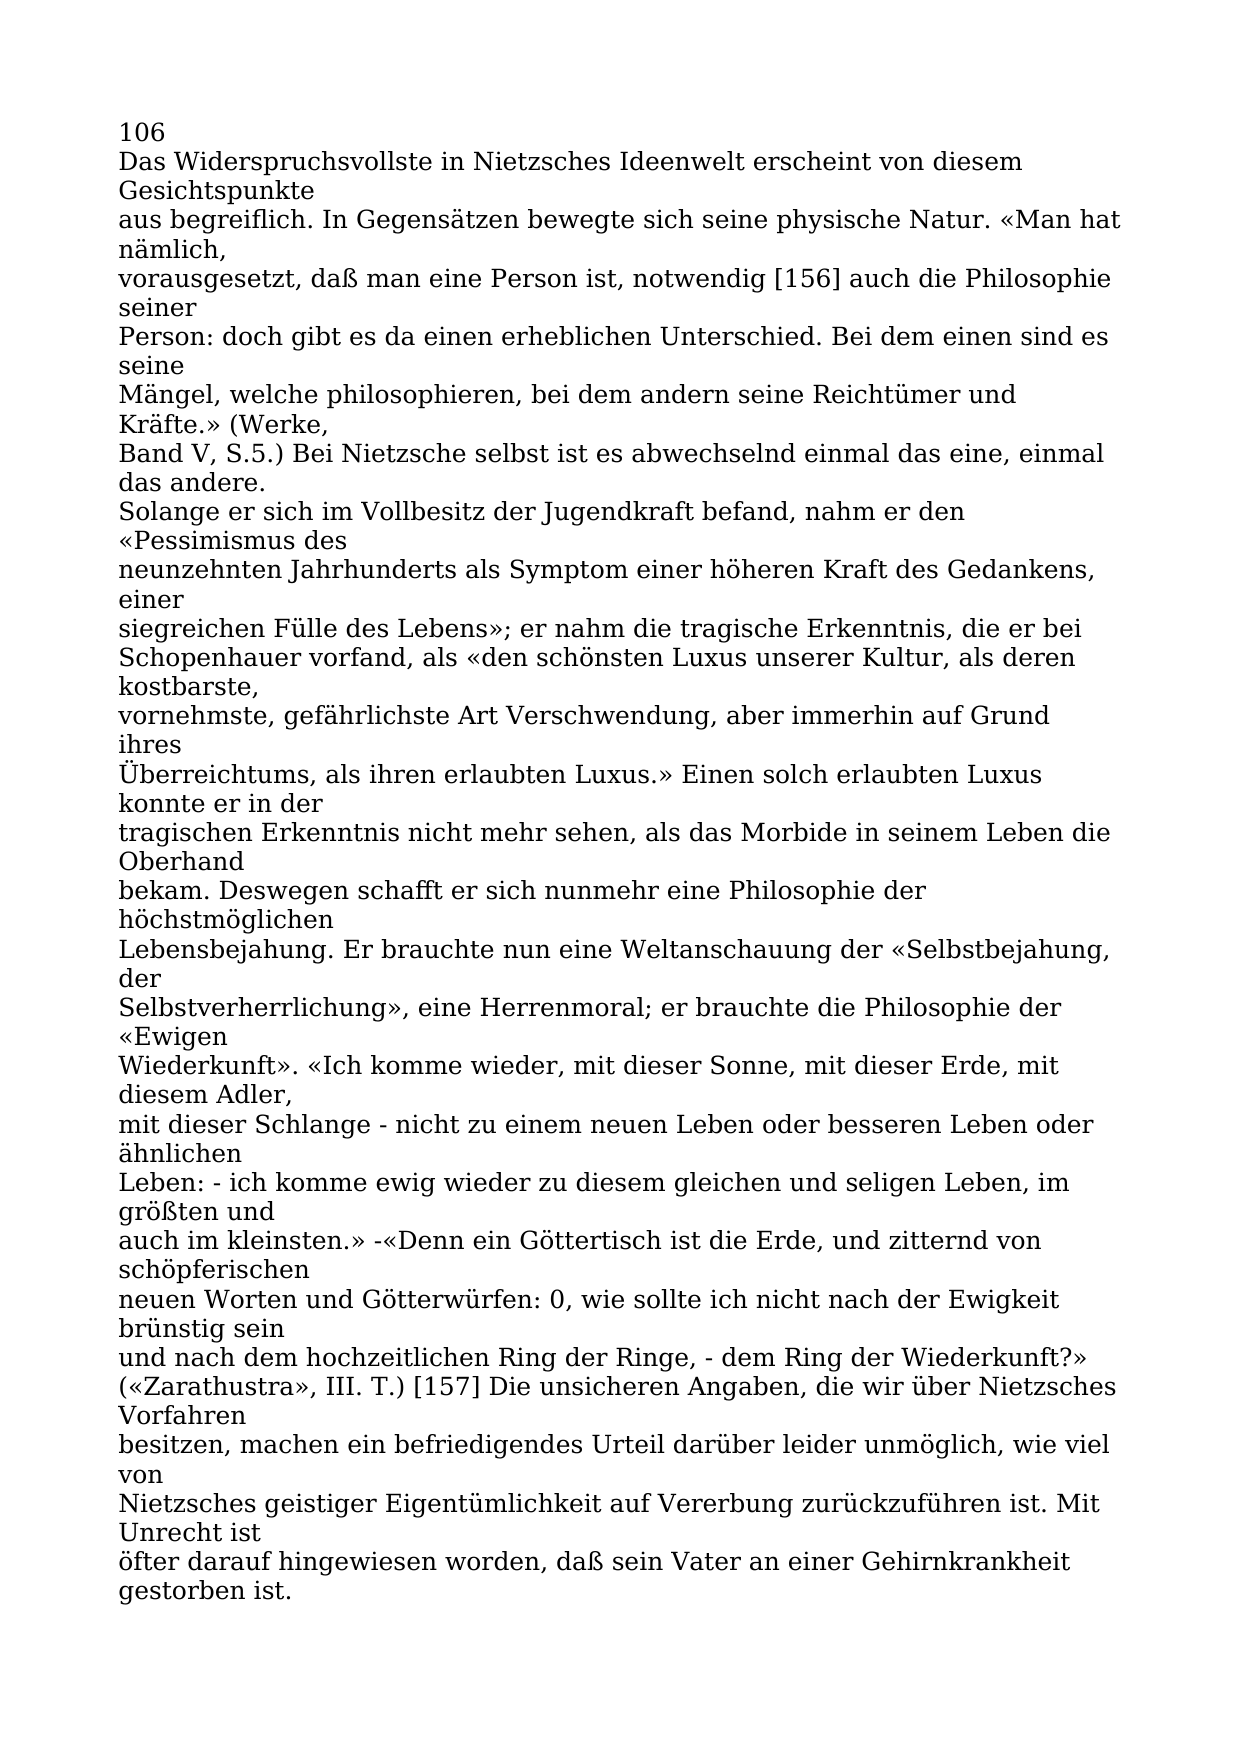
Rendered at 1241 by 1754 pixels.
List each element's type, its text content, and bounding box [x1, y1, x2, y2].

text bekam. Deswegen schafft er sich nunmehr eine Philosophie der höchstmöglichen [118, 876, 1122, 935]
text Selbstverherrlichung», eine Herrenmoral; er brauchte die Philosophie der «Ewigen [118, 993, 1122, 1051]
text neuen Worten und Götterwürfen: 0, wie sollte ich nicht nach der Ewigkeit brünstig sein [118, 1285, 1122, 1343]
text Mängel, welche philosophieren, bei dem andern seine Reichtümer und Kräfte.» (Werke, [118, 381, 1122, 439]
text mit dieser Schlange - nicht zu einem neuen Leben oder besseren Leben oder ähnlichen [118, 1110, 1122, 1168]
text («Zarathustra», III. T.) [157] Die unsicheren Angaben, die wir über Nietzsches Vorfahren [118, 1372, 1122, 1431]
text tragischen Erkenntnis nicht mehr sehen, als das Morbide in seinem Leben die Oberhand [118, 818, 1122, 876]
text vornehmste, gefährlichste Art Verschwendung, aber immerhin auf Grund ihres [118, 701, 1122, 760]
text Überreichtums, als ihren erlaubten Luxus.» Einen solch erlaubten Luxus konnte er in der [118, 760, 1122, 818]
text Das Widerspruchsvollste in Nietzsches Ideenwelt erscheint von diesem Gesichtspunkte [118, 147, 1122, 206]
text Schopenhauer vorfand, als «den schönsten Luxus unserer Kultur, als deren kostbarste, [118, 643, 1122, 701]
text Wiederkunft». «Ich komme wieder, mit dieser Sonne, mit dieser Erde, mit diesem Adler, [118, 1051, 1122, 1110]
text neunzehnten Jahrhunderts als Symptom einer höheren Kraft des Gedankens, einer [118, 556, 1122, 614]
text 106 [118, 118, 1122, 147]
text auch im kleinsten.» -«Denn ein Göttertisch ist die Erde, und zitternd von schöpferischen [118, 1226, 1122, 1285]
text Band V, S.5.) Bei Nietzsche selbst ist es abwechselnd einmal das eine, einmal das andere. [118, 439, 1122, 497]
text Person: doch gibt es da einen erheblichen Unterschied. Bei dem einen sind es seine [118, 322, 1122, 381]
text Nietzsches geistiger Eigentümlichkeit auf Vererbung zurückzuführen ist. Mit Unrecht ist [118, 1489, 1122, 1547]
text aus begreiflich. In Gegensätzen bewegte sich seine physische Natur. «Man hat nämlich, [118, 206, 1122, 264]
text Solange er sich im Vollbesitz der Jugendkraft befand, nahm er den «Pessimismus des [118, 497, 1122, 556]
text vorausgesetzt, daß man eine Person ist, notwendig [156] auch die Philosophie seiner [118, 264, 1122, 322]
text öfter darauf hingewiesen worden, daß sein Vater an einer Gehirnkrankheit gestorben ist. [118, 1547, 1122, 1606]
text besitzen, machen ein befriedigendes Urteil darüber leider unmöglich, wie viel von [118, 1431, 1122, 1489]
text und nach dem hochzeitlichen Ring der Ringe, - dem Ring der Wiederkunft?» [118, 1343, 1122, 1372]
text Leben: - ich komme ewig wieder zu diesem gleichen und seligen Leben, im größten und [118, 1168, 1122, 1226]
text Lebensbejahung. Er brauchte nun eine Weltanschauung der «Selbstbejahung, der [118, 935, 1122, 993]
text siegreichen Fülle des Lebens»; er nahm die tragische Erkenntnis, die er bei [118, 614, 1122, 643]
